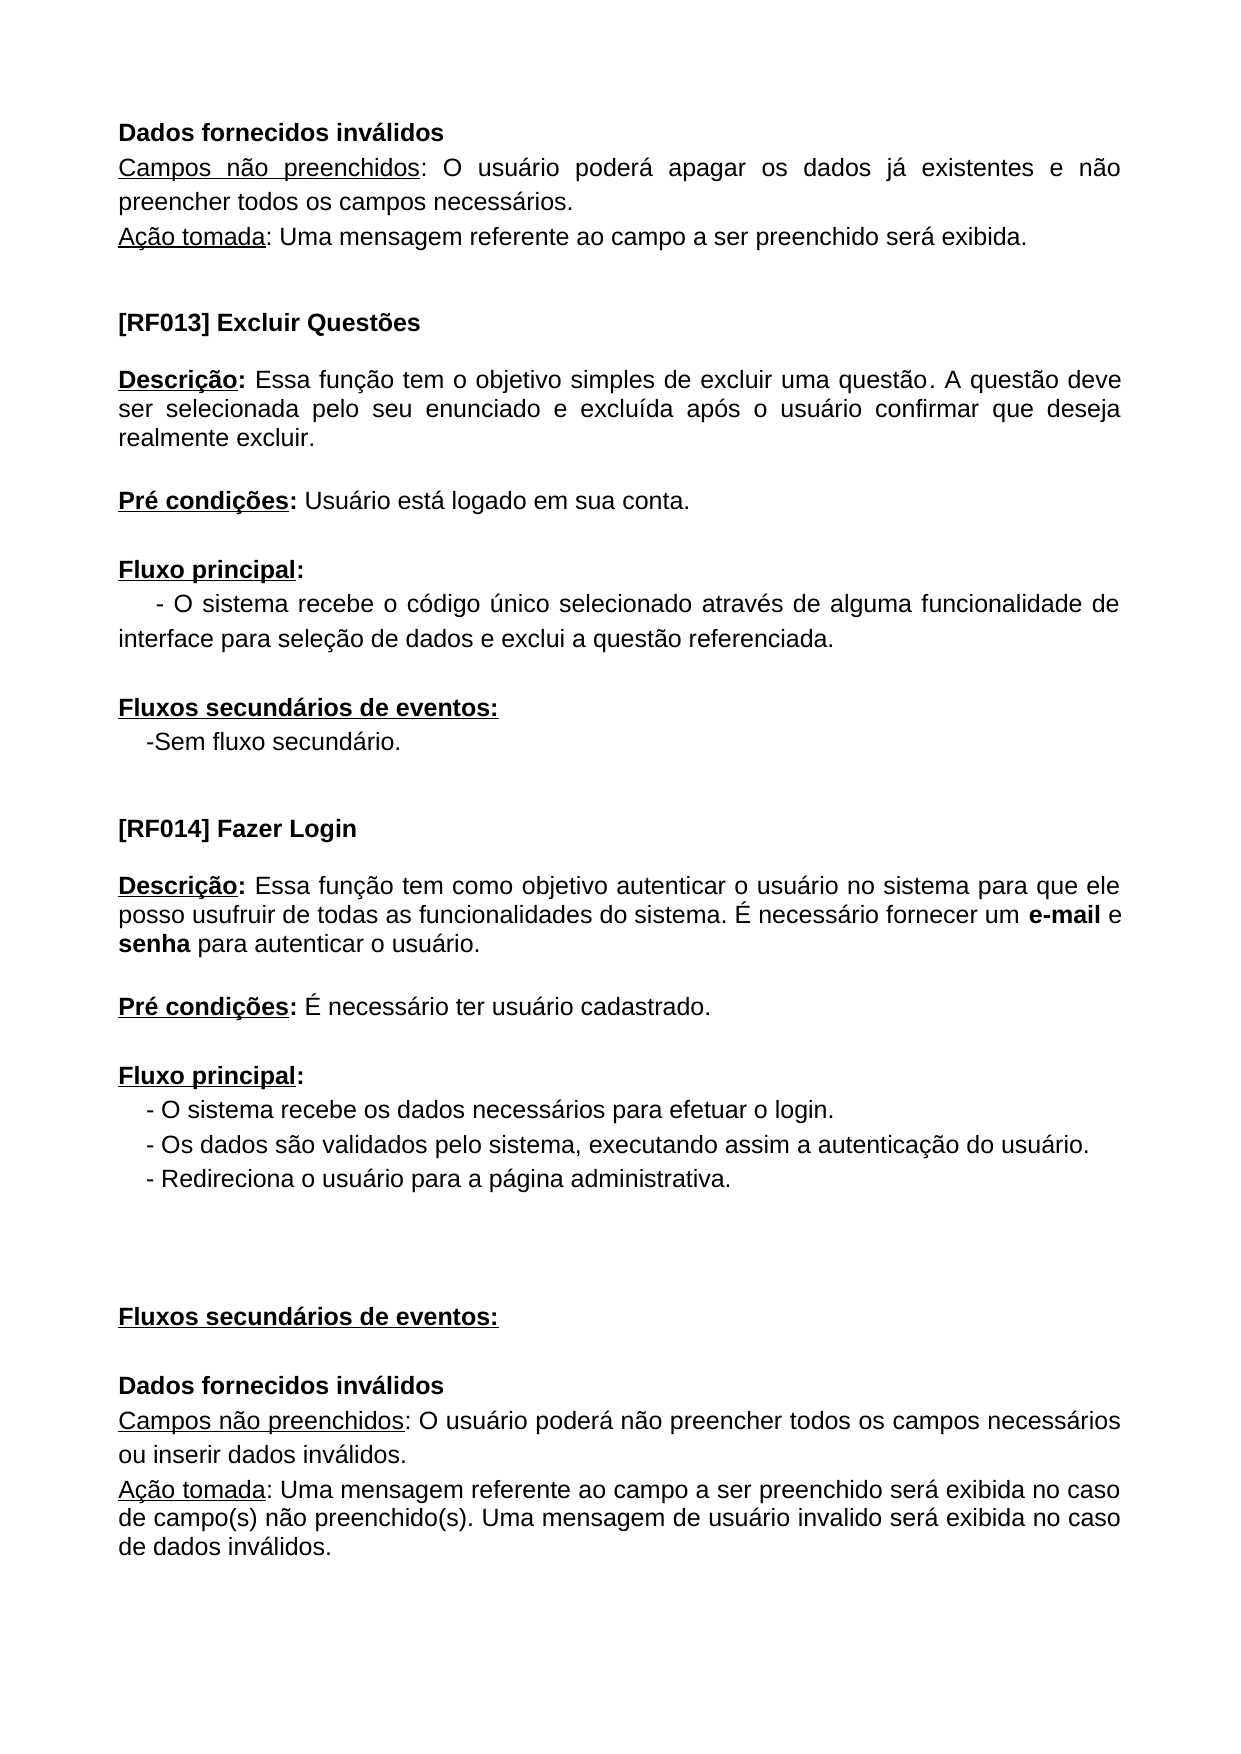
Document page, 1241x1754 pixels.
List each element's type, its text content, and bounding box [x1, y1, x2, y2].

text Dados fornecidos inválidos [118, 1371, 1122, 1400]
text Pré condições: É necessário ter usuário cadastrado. [118, 992, 1122, 1021]
text Campos não preenchidos: O usuário poderá apagar os dados já existentes e não preencher todos os campos necessários. [118, 153, 1122, 216]
text Ação tomada: Uma mensagem referente ao campo a ser preenchido será exibida. [118, 222, 1122, 250]
text Descrição: Essa função tem o objetivo simples de excluir uma questão. A questão deve ser selecionada pelo seu enunciado e excluída após o usuário confirmar que deseja realmente excluir. [118, 365, 1122, 452]
text Fluxo principal: [118, 555, 1122, 584]
text Dados fornecidos inválidos [118, 118, 1122, 147]
text - Os dados são validados pelo sistema, executando assim a autenticação do usuário. [118, 1130, 1122, 1158]
text - Redireciona o usuário para a página administrativa. [118, 1164, 1122, 1193]
text Fluxos secundários de eventos: [118, 693, 1122, 722]
text [RF014] Fazer Login [118, 814, 1122, 842]
text -Sem fluxo secundário. [118, 727, 1122, 756]
text [RF013] Excluir Questões [118, 308, 1122, 337]
text Fluxos secundários de eventos: [118, 1302, 1122, 1331]
text Pré condições: Usuário está logado em sua conta. [118, 486, 1122, 515]
text Fluxo principal: [118, 1061, 1122, 1089]
text Ação tomada: Uma mensagem referente ao campo a ser preenchido será exibida no caso de campo(s) não preenchido(s). Uma mensagem de usuário invalido será exibida no caso de dados inválidos. [118, 1474, 1122, 1561]
text Descrição: Essa função tem como objetivo autenticar o usuário no sistema para que ele posso usufruir de todas as funcionalidades do sistema. É necessário fornecer um e-mail e senha para autenticar o usuário. [118, 871, 1122, 957]
text - O sistema recebe o código único selecionado através de alguma funcionalidade de interface para seleção de dados e exclui a questão referenciada. [118, 589, 1122, 653]
text Campos não preenchidos: O usuário poderá não preencher todos os campos necessários ou inserir dados inválidos. [118, 1406, 1122, 1469]
text - O sistema recebe os dados necessários para efetuar o login. [118, 1095, 1122, 1124]
